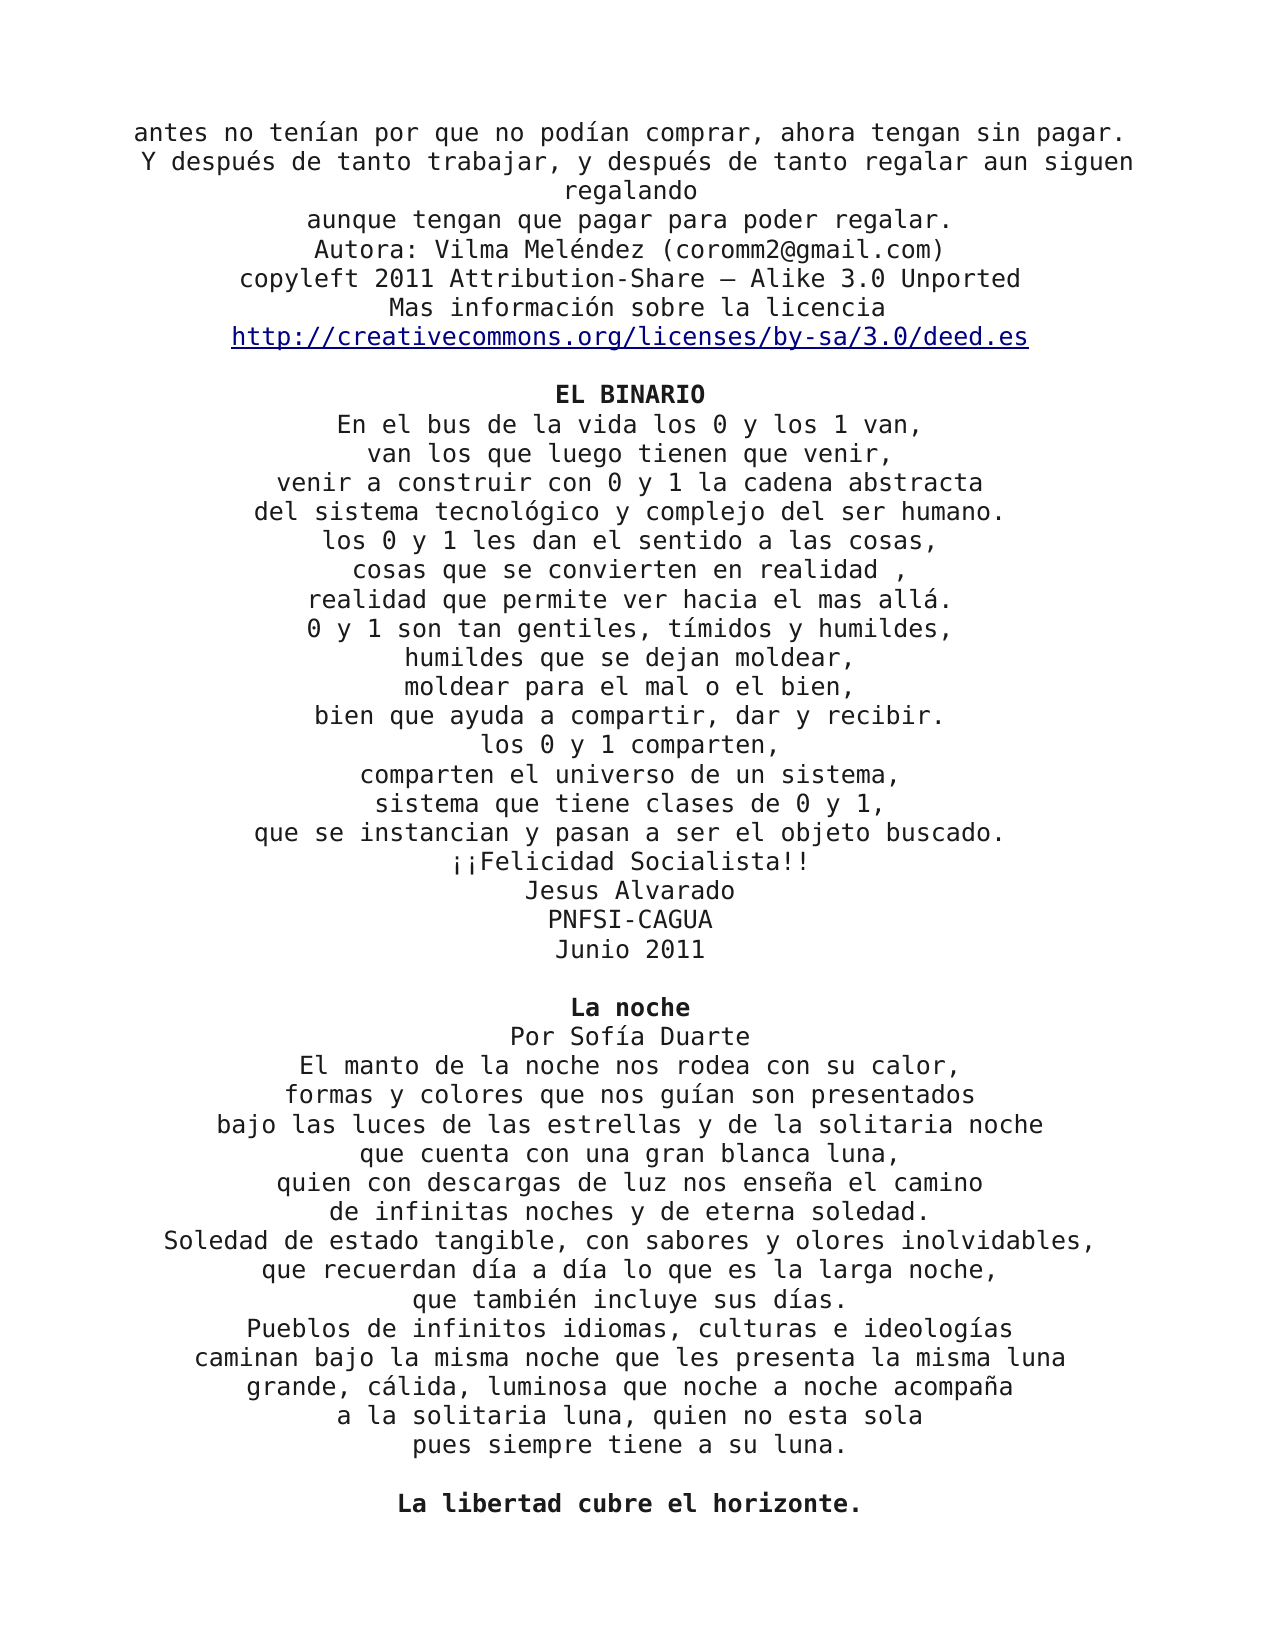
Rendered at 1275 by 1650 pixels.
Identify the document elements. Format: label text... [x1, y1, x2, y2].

text La noche [118, 993, 1157, 1022]
text sistema que tiene clases de 0 y 1, [118, 789, 1157, 818]
text de infinitas noches y de eterna soledad. [118, 1197, 1157, 1226]
text Por Sofía Duarte [118, 1022, 1157, 1051]
text que recuerdan día a día lo que es la larga noche, [118, 1256, 1157, 1285]
text que cuenta con una gran blanca luna, [118, 1139, 1157, 1168]
text antes no tenían por que no podían comprar, ahora tengan sin pagar. [118, 118, 1157, 147]
text aunque tengan que pagar para poder regalar. [118, 206, 1157, 235]
text venir a construir con 0 y 1 la cadena abstracta [118, 468, 1157, 497]
text grande, cálida, luminosa que noche a noche acompaña [118, 1372, 1157, 1401]
text Soledad de estado tangible, con sabores y olores inolvidables, [118, 1226, 1157, 1256]
text cosas que se convierten en realidad , [118, 556, 1157, 585]
text bajo las luces de las estrellas y de la solitaria noche [118, 1110, 1157, 1139]
text La libertad cubre el horizonte. [118, 1489, 1157, 1518]
text que también incluye sus días. [118, 1285, 1157, 1314]
text Autora: Vilma Meléndez (coromm2@gmail.com) [118, 235, 1157, 264]
text del sistema tecnológico y complejo del ser humano. [118, 497, 1157, 526]
text Mas información sobre la licencia http://creativecommons.org/licenses/by-sa/3.0/deed.es [118, 293, 1157, 351]
text que se instancian y pasan a ser el objeto buscado. [118, 818, 1157, 847]
text Pueblos de infinitos idiomas, culturas e ideologías [118, 1314, 1157, 1343]
text En el bus de la vida los 0 y los 1 van, [118, 410, 1157, 439]
text caminan bajo la misma noche que les presenta la misma luna [118, 1343, 1157, 1372]
text Jesus Alvarado [118, 876, 1157, 906]
text bien que ayuda a compartir, dar y recibir. [118, 701, 1157, 731]
text los 0 y 1 comparten, [118, 731, 1157, 760]
text formas y colores que nos guían son presentados [118, 1081, 1157, 1110]
text EL BINARIO [118, 381, 1157, 410]
text pues siempre tiene a su luna. [118, 1431, 1157, 1460]
text quien con descargas de luz nos enseña el camino [118, 1168, 1157, 1197]
text van los que luego tienen que venir, [118, 439, 1157, 468]
text 0 y 1 son tan gentiles, tímidos y humildes, [118, 614, 1157, 643]
text realidad que permite ver hacia el mas allá. [118, 585, 1157, 614]
text ¡¡Felicidad Socialista!! [118, 847, 1157, 876]
text copyleft 2011 Attribution-Share – Alike 3.0 Unported [118, 264, 1157, 293]
text PNFSI-CAGUA [118, 906, 1157, 935]
text los 0 y 1 les dan el sentido a las cosas, [118, 526, 1157, 556]
text comparten el universo de un sistema, [118, 760, 1157, 789]
text a la solitaria luna, quien no esta sola [118, 1401, 1157, 1431]
text Junio 2011 [118, 935, 1157, 964]
text humildes que se dejan moldear, [118, 643, 1157, 672]
text Y después de tanto trabajar, y después de tanto regalar aun siguen regalando [118, 147, 1157, 206]
text El manto de la noche nos rodea con su calor, [118, 1051, 1157, 1081]
text moldear para el mal o el bien, [118, 672, 1157, 701]
